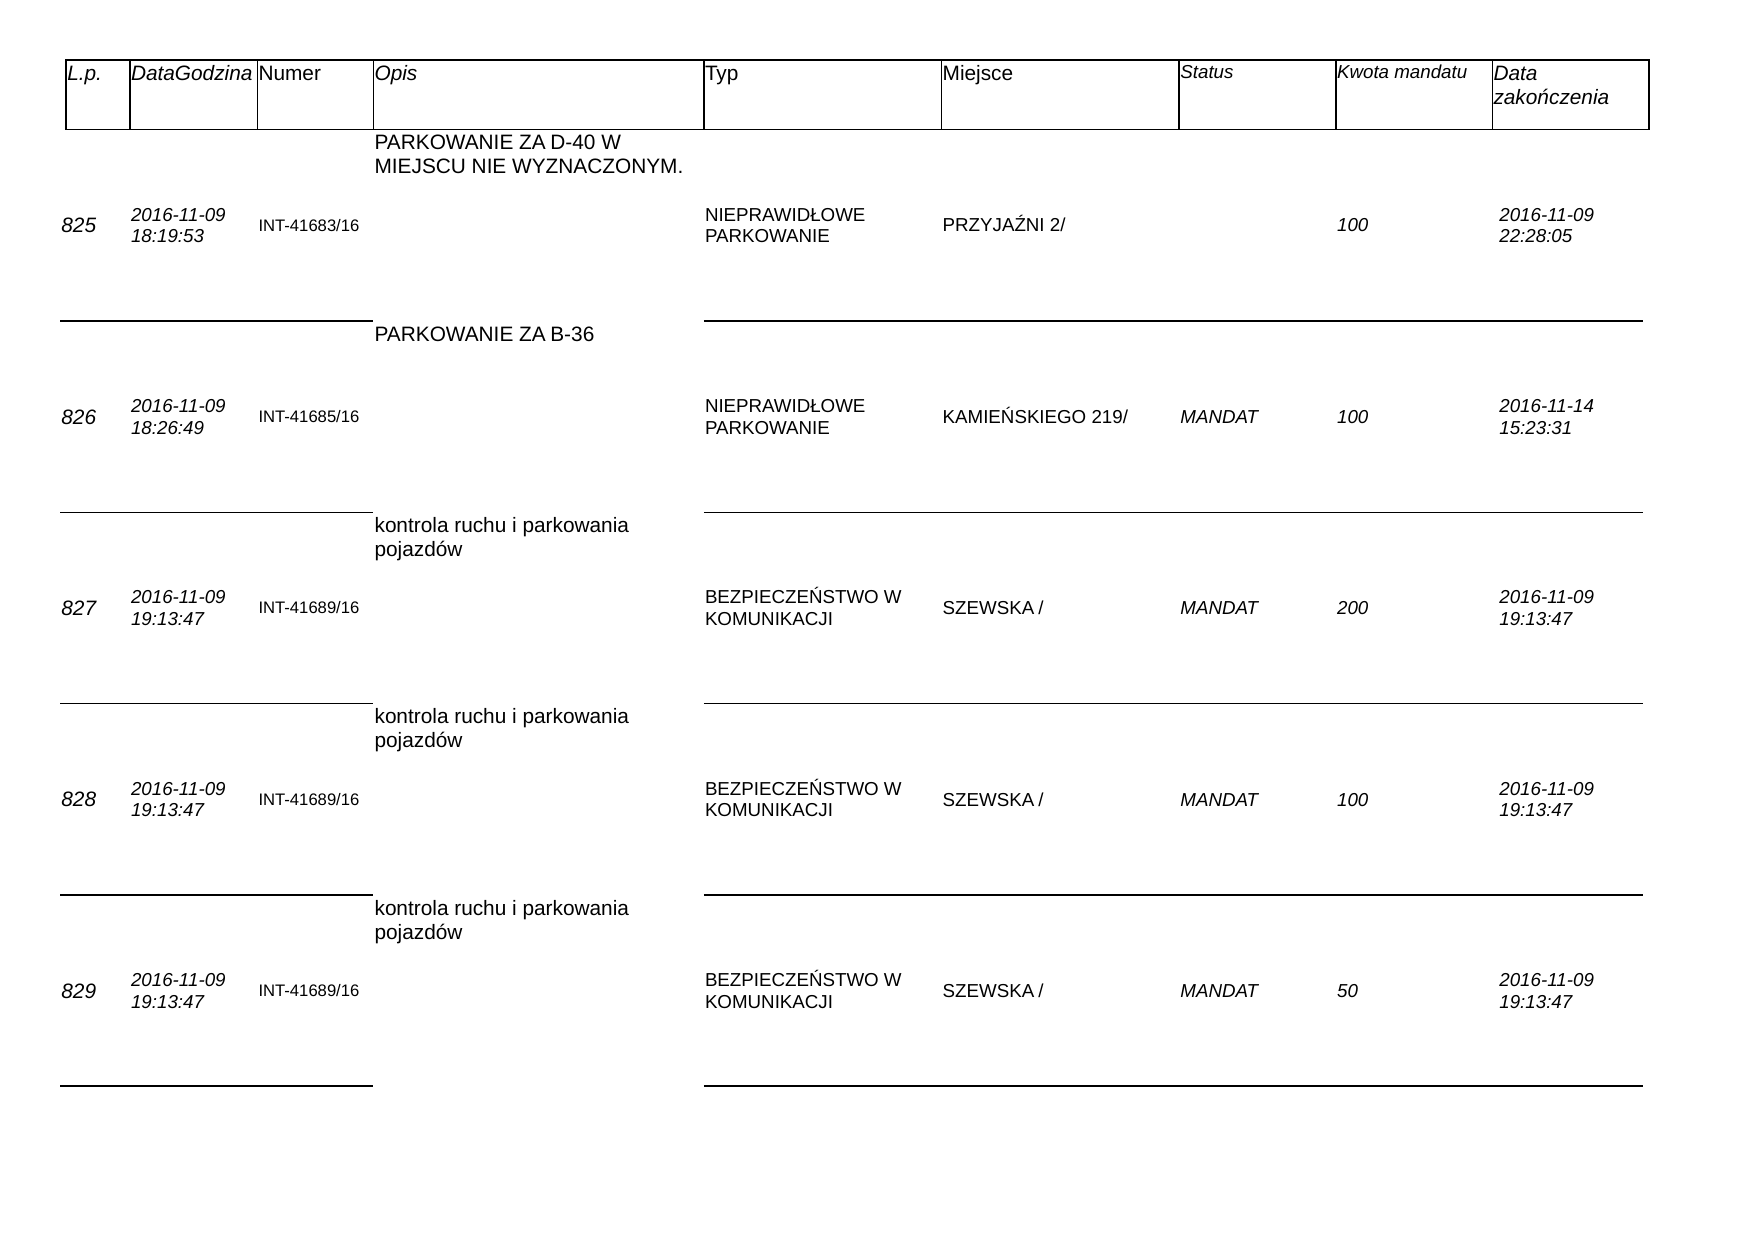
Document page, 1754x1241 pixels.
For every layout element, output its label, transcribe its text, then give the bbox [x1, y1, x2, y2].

table_cell 2016-11-09 19:13:47 [130, 513, 257, 703]
table_cell 100 [1336, 322, 1498, 511]
table_cell kontrola ruchu i parkowania pojazdów [373, 511, 704, 703]
table_cell [1179, 130, 1336, 320]
table_header Miejsce [942, 61, 1178, 129]
table_cell 2016-11-09 18:19:53 [130, 130, 257, 320]
table_cell BEZPIECZEŃSTWO W KOMUNIKACJI [704, 704, 941, 894]
table_header [60, 59, 65, 129]
table_cell 825 [60, 129, 130, 320]
table_cell 100 [1336, 704, 1498, 894]
table_cell [1643, 130, 1649, 320]
table_cell PRZYJAŹNI 2/ [941, 130, 1179, 320]
table_cell 100 [1336, 130, 1498, 320]
table_cell 828 [60, 704, 130, 894]
table_header DataGodzina [131, 61, 257, 129]
table_cell 2016-11-09 22:28:05 [1498, 130, 1643, 320]
table_cell 827 [60, 513, 130, 703]
table_cell INT-41689/16 [257, 896, 373, 1085]
table_header L.p. [67, 61, 129, 129]
table_cell PARKOWANIE ZA D-40 W MIEJSCU NIE WYZNACZONYM. [373, 130, 704, 320]
table_cell MANDAT [1179, 704, 1336, 894]
table_cell 829 [60, 896, 130, 1085]
table_cell [1643, 703, 1649, 894]
table_cell INT-41685/16 [257, 322, 373, 511]
table_cell 2016-11-09 18:26:49 [130, 322, 257, 511]
table_cell KAMIEŃSKIEGO 219/ [941, 322, 1179, 511]
table_cell NIEPRAWIDŁOWE PARKOWANIE [704, 130, 941, 320]
table_header Status [1180, 61, 1335, 129]
table_cell 826 [60, 322, 130, 511]
table_cell [1643, 320, 1649, 511]
table_cell [1643, 511, 1649, 703]
table_cell kontrola ruchu i parkowania pojazdów [373, 894, 704, 1085]
table_cell 2016-11-09 19:13:47 [1498, 704, 1643, 894]
table_cell BEZPIECZEŃSTWO W KOMUNIKACJI [704, 896, 941, 1085]
table_header Numer [258, 61, 373, 129]
table_cell NIEPRAWIDŁOWE PARKOWANIE [704, 322, 941, 511]
table_cell 2016-11-09 19:13:47 [1498, 896, 1643, 1085]
table_cell 50 [1336, 896, 1498, 1085]
table_cell MANDAT [1179, 322, 1336, 511]
table_cell INT-41689/16 [257, 513, 373, 703]
table_cell MANDAT [1179, 513, 1336, 703]
table_cell SZEWSKA / [941, 704, 1179, 894]
table_header Data zakończenia [1493, 61, 1648, 129]
table_cell 2016-11-09 19:13:47 [1498, 513, 1643, 703]
table_cell 2016-11-14 15:23:31 [1498, 322, 1643, 511]
table_cell SZEWSKA / [941, 896, 1179, 1085]
table_header Typ [705, 61, 941, 129]
table_cell [1643, 894, 1649, 1085]
table_cell 200 [1336, 513, 1498, 703]
table_header Kwota mandatu [1337, 61, 1492, 129]
table_cell MANDAT [1179, 896, 1336, 1085]
table_cell INT-41689/16 [257, 704, 373, 894]
table_cell INT-41683/16 [257, 130, 373, 320]
table_cell kontrola ruchu i parkowania pojazdów [373, 703, 704, 894]
table_header Opis [374, 61, 703, 129]
table_cell PARKOWANIE ZA B-36 [373, 320, 704, 511]
table_cell BEZPIECZEŃSTWO W KOMUNIKACJI [704, 513, 941, 703]
table_cell SZEWSKA / [941, 513, 1179, 703]
table_cell 2016-11-09 19:13:47 [130, 896, 257, 1085]
table_cell 2016-11-09 19:13:47 [130, 704, 257, 894]
